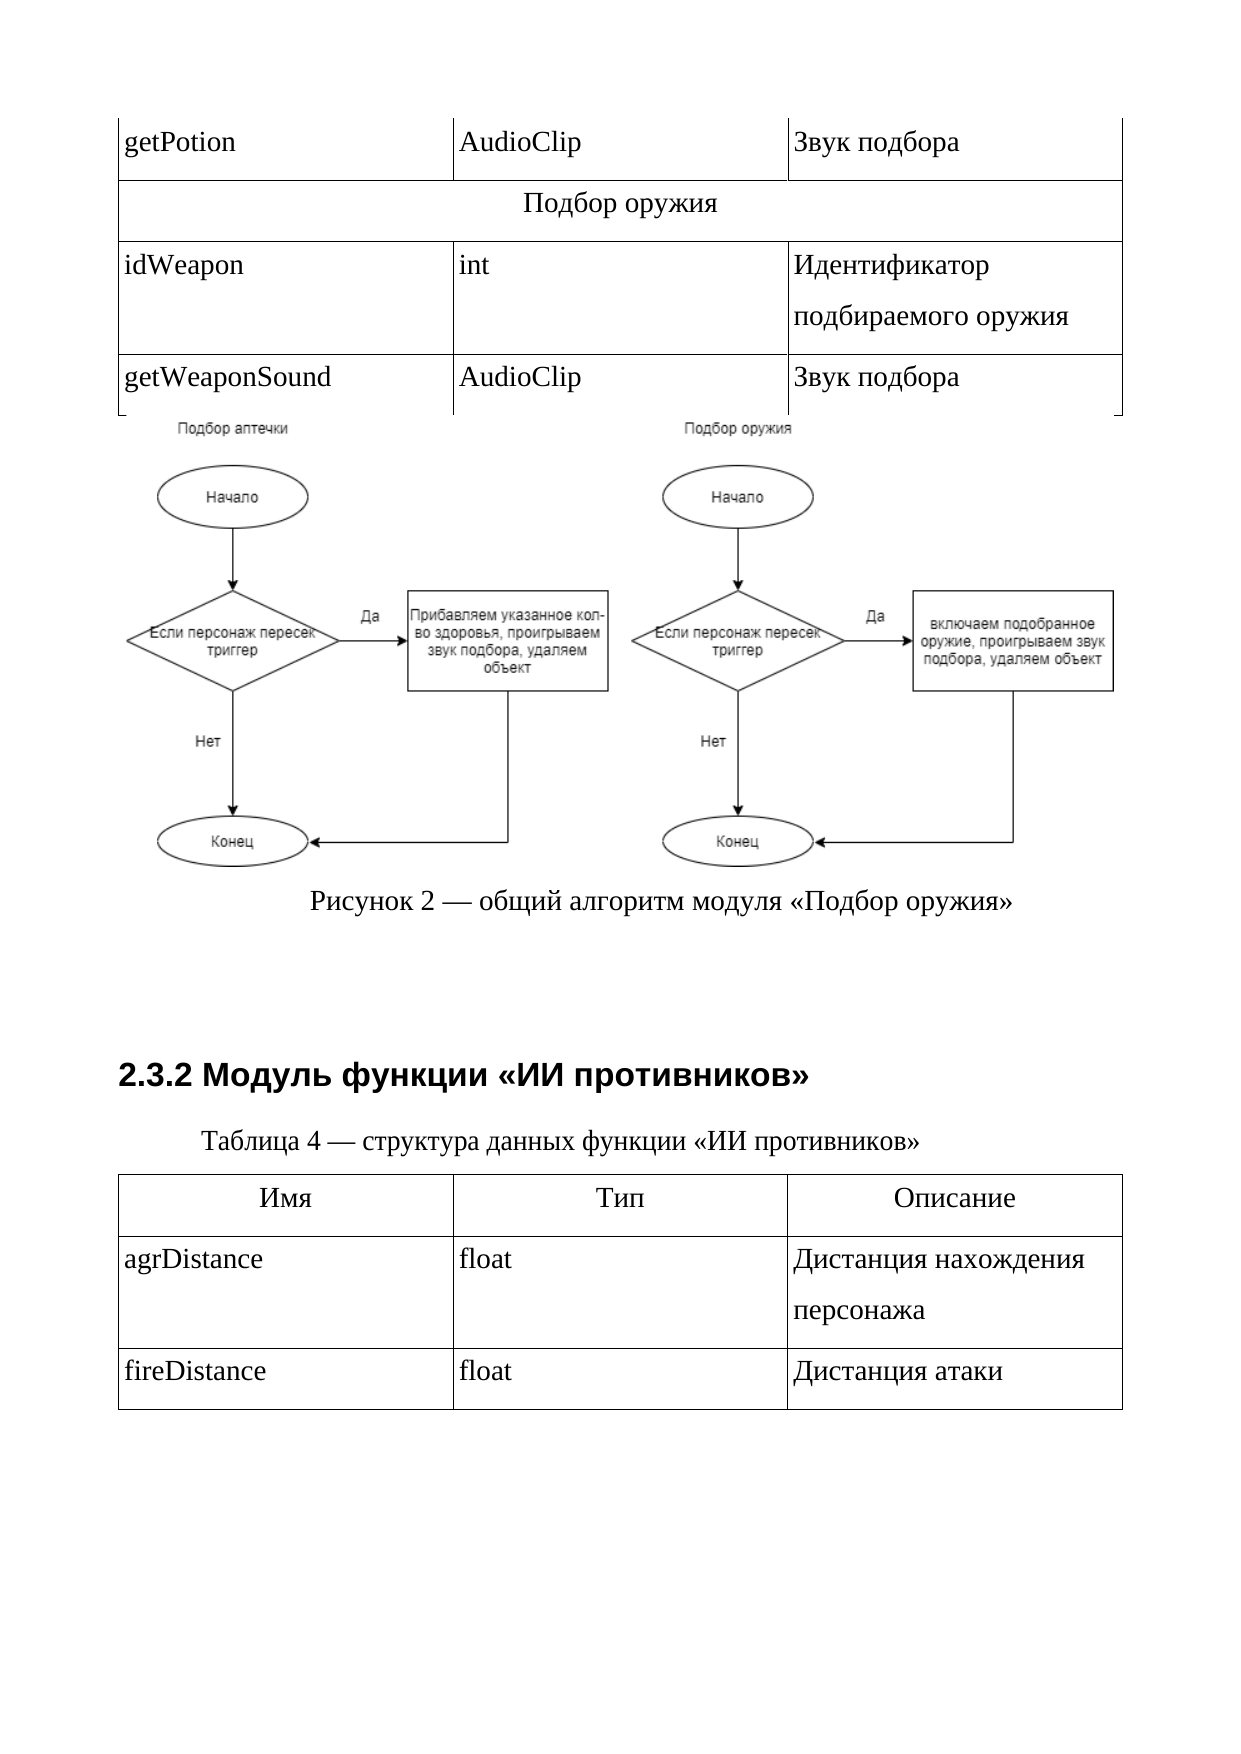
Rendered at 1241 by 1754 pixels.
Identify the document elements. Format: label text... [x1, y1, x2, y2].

subtitle Таблица 4 — структура данных функции «ИИ противников» [118, 1123, 1122, 1157]
table_cell agrDistance [119, 1237, 453, 1348]
table_cell AudioClip [454, 355, 787, 415]
table_header Имя [119, 1175, 453, 1236]
table_cell Дистанция нахождения персонажа [788, 1237, 1122, 1348]
table_header Описание [788, 1175, 1122, 1236]
table_cell getWeaponSound [119, 355, 453, 415]
table_cell Дистанция атаки [788, 1349, 1122, 1409]
table_cell getPotion [119, 118, 453, 180]
table_header Тип [454, 1175, 787, 1236]
table_cell Подбор оружия [119, 181, 1122, 241]
table_cell Звук подбора [789, 355, 1122, 415]
picture [126, 415, 1114, 867]
subtitle 2.3.2 Модуль функции «ИИ противников» [118, 1055, 1122, 1094]
table_cell idWeapon [119, 242, 453, 354]
table_cell int [454, 242, 787, 354]
text Рисунок 2 — общий алгоритм модуля «Подбор оружия» [118, 867, 1122, 917]
table_cell AudioClip [454, 118, 787, 180]
table_cell Звук подбора [789, 118, 1122, 180]
table_cell fireDistance [119, 1349, 453, 1409]
table_cell Идентификатор подбираемого оружия [789, 242, 1122, 354]
table_cell float [454, 1237, 787, 1348]
table_cell float [454, 1349, 787, 1409]
